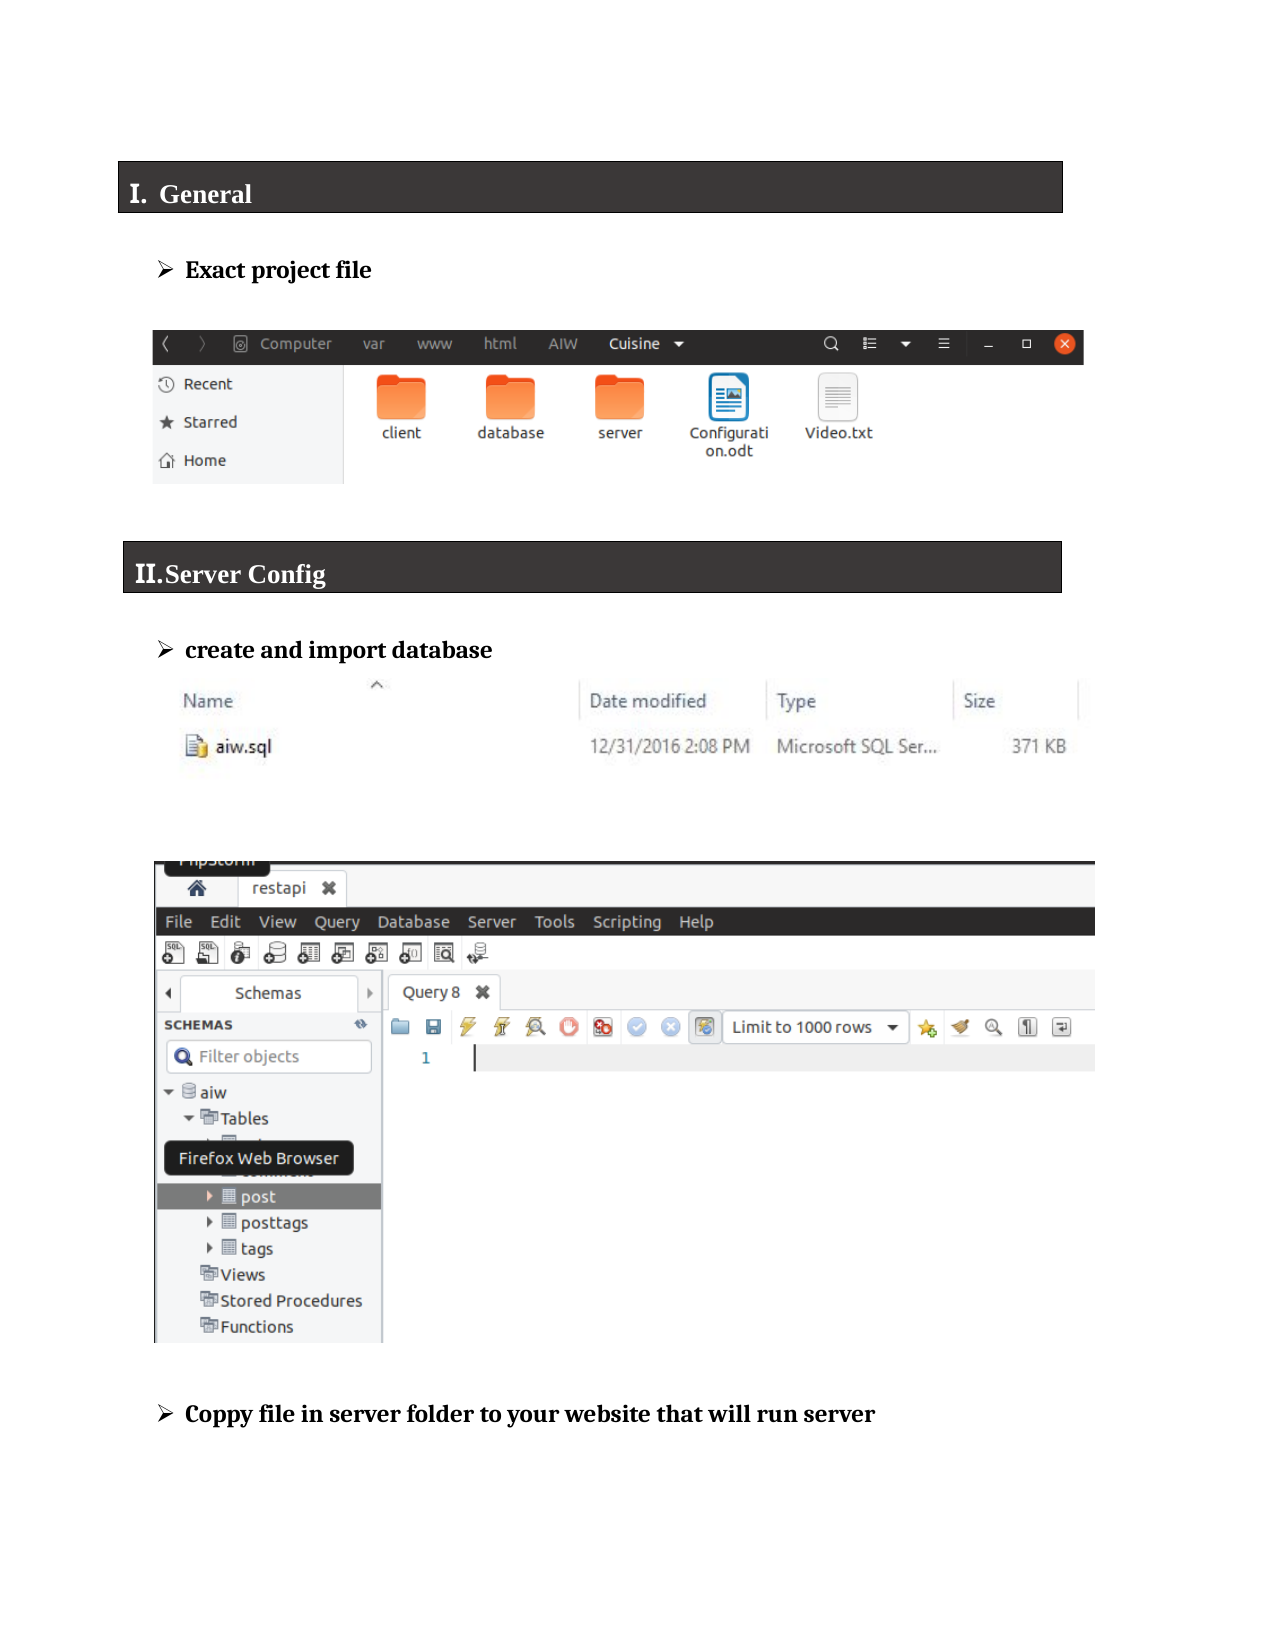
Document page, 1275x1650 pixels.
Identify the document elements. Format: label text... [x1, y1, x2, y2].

list create and import database [156, 636, 1157, 664]
table_header General [119, 162, 1062, 212]
picture [152, 330, 1084, 484]
list Coppy file in server folder to your website that will run server [156, 1400, 1157, 1429]
picture [155, 678, 1101, 816]
list Exact project file [156, 256, 1157, 284]
table_header Server Config [124, 542, 1061, 592]
picture [154, 861, 1095, 1343]
